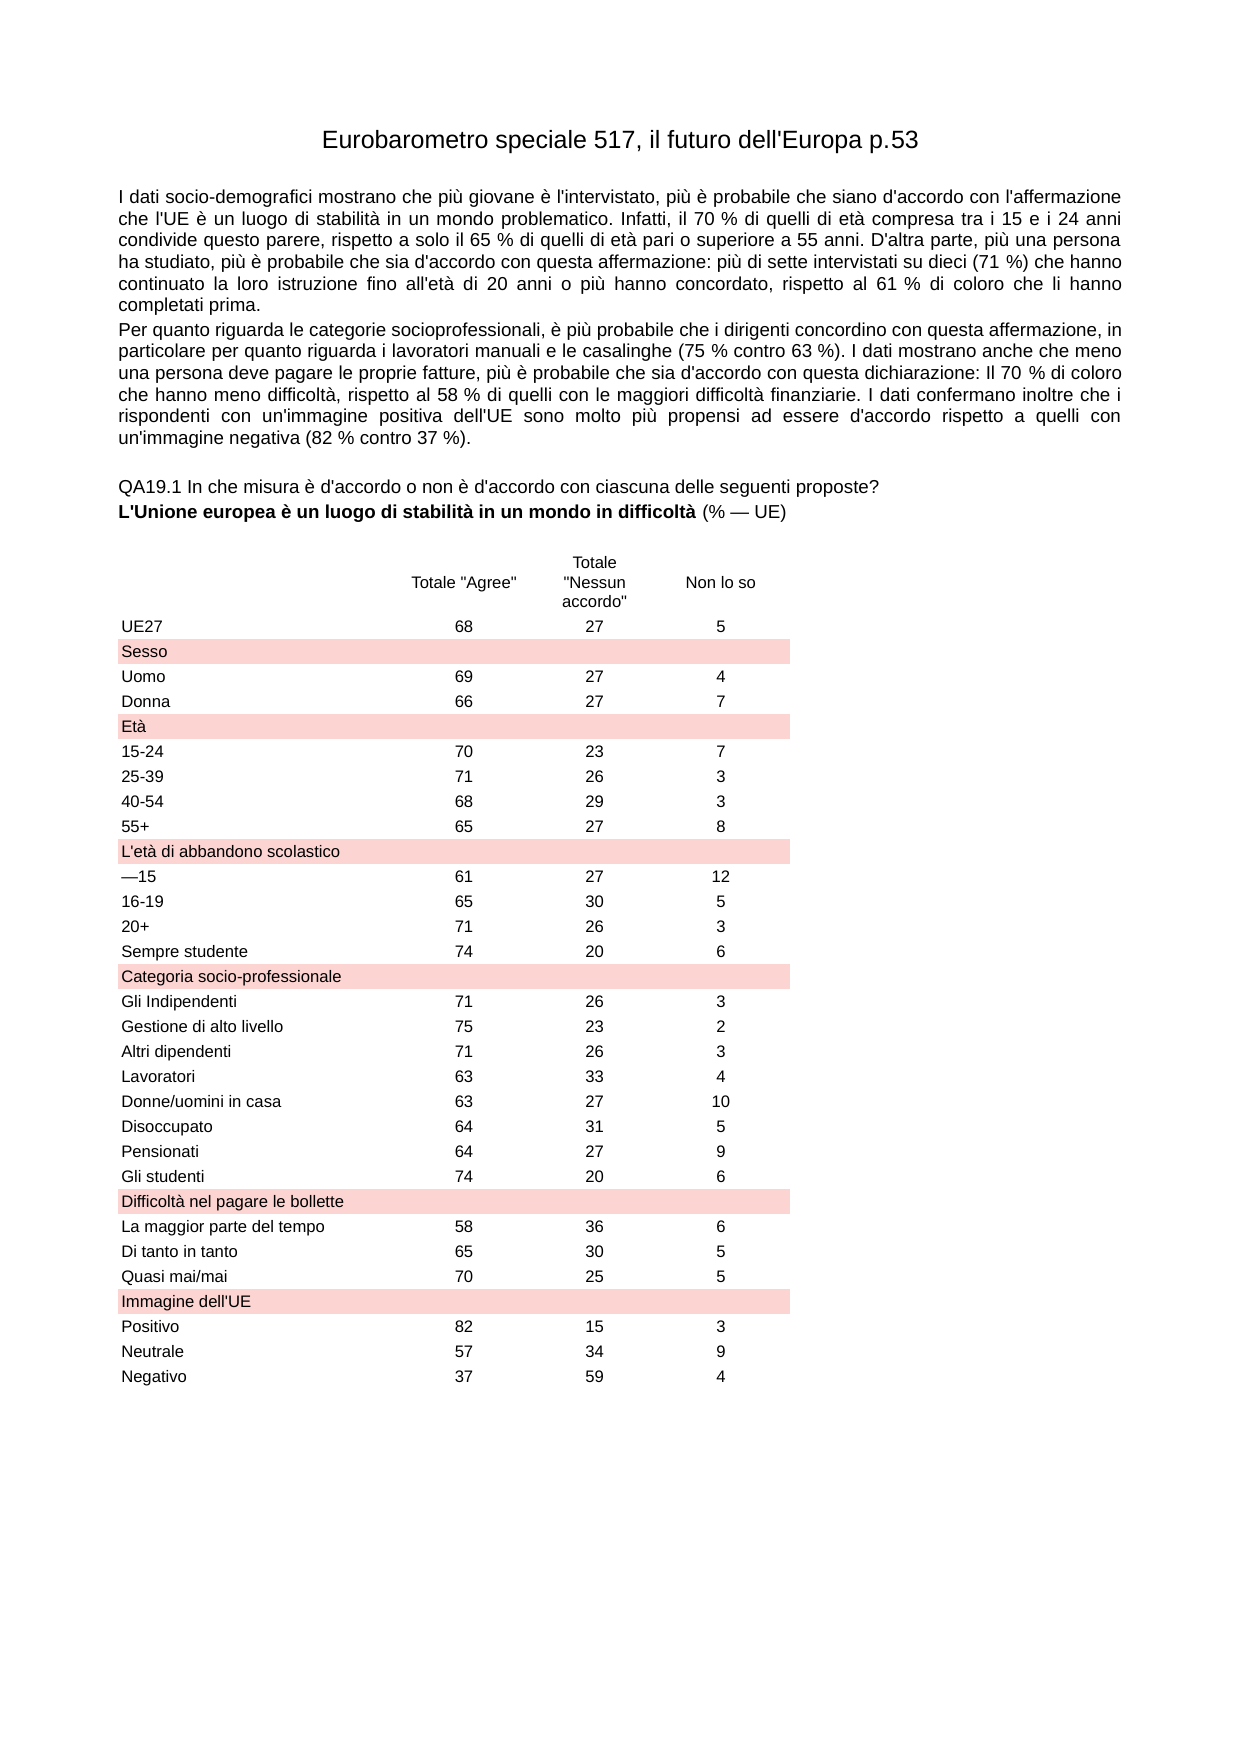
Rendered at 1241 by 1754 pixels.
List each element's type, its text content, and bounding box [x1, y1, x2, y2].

table_cell 66 [390, 689, 538, 714]
table_cell 63 [390, 1064, 538, 1089]
table_cell L'età di abbandono scolastico [118, 839, 390, 864]
table_cell 68 [390, 789, 538, 814]
table_cell Pensionati [118, 1139, 390, 1164]
table_cell 27 [538, 1089, 651, 1114]
table_cell [390, 964, 538, 989]
table_cell 3 [651, 1314, 790, 1339]
table_cell 82 [390, 1314, 538, 1339]
table_cell 71 [390, 764, 538, 789]
table_cell —15 [118, 864, 390, 889]
table_cell 27 [538, 864, 651, 889]
table_cell 7 [651, 739, 790, 764]
table_cell 36 [538, 1214, 651, 1239]
table_cell 34 [538, 1339, 651, 1364]
table_cell Neutrale [118, 1339, 390, 1364]
table_cell 3 [651, 789, 790, 814]
table_header Totale "Agree" [390, 550, 538, 614]
table_cell [390, 1289, 538, 1314]
table_cell 74 [390, 939, 538, 964]
table_cell La maggior parte del tempo [118, 1214, 390, 1239]
table_cell 5 [651, 889, 790, 914]
table_cell 5 [651, 614, 790, 639]
table_cell Donna [118, 689, 390, 714]
table_cell 75 [390, 1014, 538, 1039]
table_cell Altri dipendenti [118, 1039, 390, 1064]
table_header [118, 550, 390, 614]
table_cell 4 [651, 664, 790, 689]
table_cell 15-24 [118, 739, 390, 764]
table_cell UE27 [118, 614, 390, 639]
table_cell 71 [390, 1039, 538, 1064]
table_cell 30 [538, 889, 651, 914]
table_cell 29 [538, 789, 651, 814]
table_cell Negativo [118, 1364, 390, 1389]
table_cell [538, 964, 651, 989]
table_cell 20 [538, 939, 651, 964]
table_cell 7 [651, 689, 790, 714]
table_cell 25 [538, 1264, 651, 1289]
table_cell 70 [390, 739, 538, 764]
table_cell Categoria socio-professionale [118, 964, 390, 989]
table_cell 16-19 [118, 889, 390, 914]
table_cell 30 [538, 1239, 651, 1264]
table_cell 40-54 [118, 789, 390, 814]
table_cell 25-39 [118, 764, 390, 789]
table_cell 27 [538, 689, 651, 714]
table_cell 6 [651, 939, 790, 964]
table_cell [538, 1289, 651, 1314]
table_cell 6 [651, 1214, 790, 1239]
table_cell [651, 1289, 790, 1314]
table_cell [538, 839, 651, 864]
table_cell 26 [538, 764, 651, 789]
table_cell Quasi mai/mai [118, 1264, 390, 1289]
text I dati socio-demografici mostrano che più giovane è l'intervistato, più è probabile che siano d'accordo con l'affermazione che l'UE è un luogo di stabilità in un mondo problematico. Infatti, il 70 % di quelli di età compresa tra i 15 e i 24 anni condivide questo parere, rispetto a solo il 65 % di quelli di età pari o superiore a 55 anni. D'altra parte, più una persona ha studiato, più è probabile che sia d'accordo con questa affermazione: più di sette intervistati su dieci (71 %) che hanno continuato la loro istruzione fino all'età di 20 anni o più hanno concordato, rispetto al 61 % di coloro che li hanno completati prima. [118, 186, 1122, 315]
table_cell 3 [651, 764, 790, 789]
table_cell Sesso [118, 639, 390, 664]
text QA19.1 In che misura è d'accordo o non è d'accordo con ciascuna delle seguenti proposte? [118, 476, 1122, 498]
table_cell 20 [538, 1164, 651, 1189]
table_cell Gestione di alto livello [118, 1014, 390, 1039]
table_cell Di tanto in tanto [118, 1239, 390, 1264]
table_cell Disoccupato [118, 1114, 390, 1139]
table_cell 3 [651, 914, 790, 939]
table_cell 15 [538, 1314, 651, 1339]
table_cell 4 [651, 1064, 790, 1089]
table_cell 57 [390, 1339, 538, 1364]
table_cell 27 [538, 1139, 651, 1164]
table_cell Donne/uomini in casa [118, 1089, 390, 1114]
table_cell 3 [651, 1039, 790, 1064]
table_cell [651, 1189, 790, 1214]
table_cell 12 [651, 864, 790, 889]
table_cell [651, 964, 790, 989]
text Per quanto riguarda le categorie socioprofessionali, è più probabile che i dirigenti concordino con questa affermazione, in particolare per quanto riguarda i lavoratori manuali e le casalinghe (75 % contro 63 %). I dati mostrano anche che meno una persona deve pagare le proprie fatture, più è probabile che sia d'accordo con questa dichiarazione: Il 70 % di coloro che hanno meno difficoltà, rispetto al 58 % di quelli con le maggiori difficoltà finanziarie. I dati confermano inoltre che i rispondenti con un'immagine positiva dell'UE sono molto più propensi ad essere d'accordo rispetto a quelli con un'immagine negativa (82 % contro 37 %). [118, 319, 1122, 448]
table_cell 8 [651, 814, 790, 839]
table_cell 5 [651, 1239, 790, 1264]
table_cell 4 [651, 1364, 790, 1389]
table_cell 5 [651, 1264, 790, 1289]
table_cell Età [118, 714, 390, 739]
table_cell 5 [651, 1114, 790, 1139]
table_cell 23 [538, 1014, 651, 1039]
table_cell 55+ [118, 814, 390, 839]
table_cell 64 [390, 1139, 538, 1164]
table_cell 27 [538, 614, 651, 639]
table_cell [651, 639, 790, 664]
table_cell 71 [390, 914, 538, 939]
table_cell 23 [538, 739, 651, 764]
table_cell 58 [390, 1214, 538, 1239]
table_cell 33 [538, 1064, 651, 1089]
table_cell 2 [651, 1014, 790, 1039]
table_header Totale "Nessun accordo" [538, 550, 651, 614]
table_cell Sempre studente [118, 939, 390, 964]
table_cell Uomo [118, 664, 390, 689]
table_cell 9 [651, 1339, 790, 1364]
table_cell 6 [651, 1164, 790, 1189]
table_cell Gli studenti [118, 1164, 390, 1189]
table_cell 71 [390, 989, 538, 1014]
table_cell 26 [538, 989, 651, 1014]
table_cell [390, 839, 538, 864]
table_cell [538, 714, 651, 739]
table_cell [538, 1189, 651, 1214]
table_cell Immagine dell'UE [118, 1289, 390, 1314]
table_cell 37 [390, 1364, 538, 1389]
table_cell [390, 639, 538, 664]
table_cell 31 [538, 1114, 651, 1139]
table_cell 27 [538, 664, 651, 689]
table_cell 26 [538, 1039, 651, 1064]
table_cell [390, 1189, 538, 1214]
table_cell 70 [390, 1264, 538, 1289]
table_cell Positivo [118, 1314, 390, 1339]
table_cell 68 [390, 614, 538, 639]
table_cell Gli Indipendenti [118, 989, 390, 1014]
table_cell [651, 714, 790, 739]
table_cell 3 [651, 989, 790, 1014]
text L'Unione europea è un luogo di stabilità in un mondo in difficoltà (% — UE) [118, 501, 1122, 522]
table_cell 65 [390, 814, 538, 839]
table_cell 65 [390, 1239, 538, 1264]
table_cell [538, 639, 651, 664]
table_cell [651, 839, 790, 864]
table_cell 65 [390, 889, 538, 914]
table_cell 69 [390, 664, 538, 689]
table_cell 61 [390, 864, 538, 889]
table_cell 64 [390, 1114, 538, 1139]
table_cell 10 [651, 1089, 790, 1114]
table_cell 59 [538, 1364, 651, 1389]
table_cell Lavoratori [118, 1064, 390, 1089]
table_cell 20+ [118, 914, 390, 939]
table_cell 74 [390, 1164, 538, 1189]
table_cell [390, 714, 538, 739]
table_cell 63 [390, 1089, 538, 1114]
table_header Non lo so [651, 550, 790, 614]
table_cell 9 [651, 1139, 790, 1164]
table_cell 27 [538, 814, 651, 839]
table_cell 26 [538, 914, 651, 939]
table_cell Difficoltà nel pagare le bollette [118, 1189, 390, 1214]
